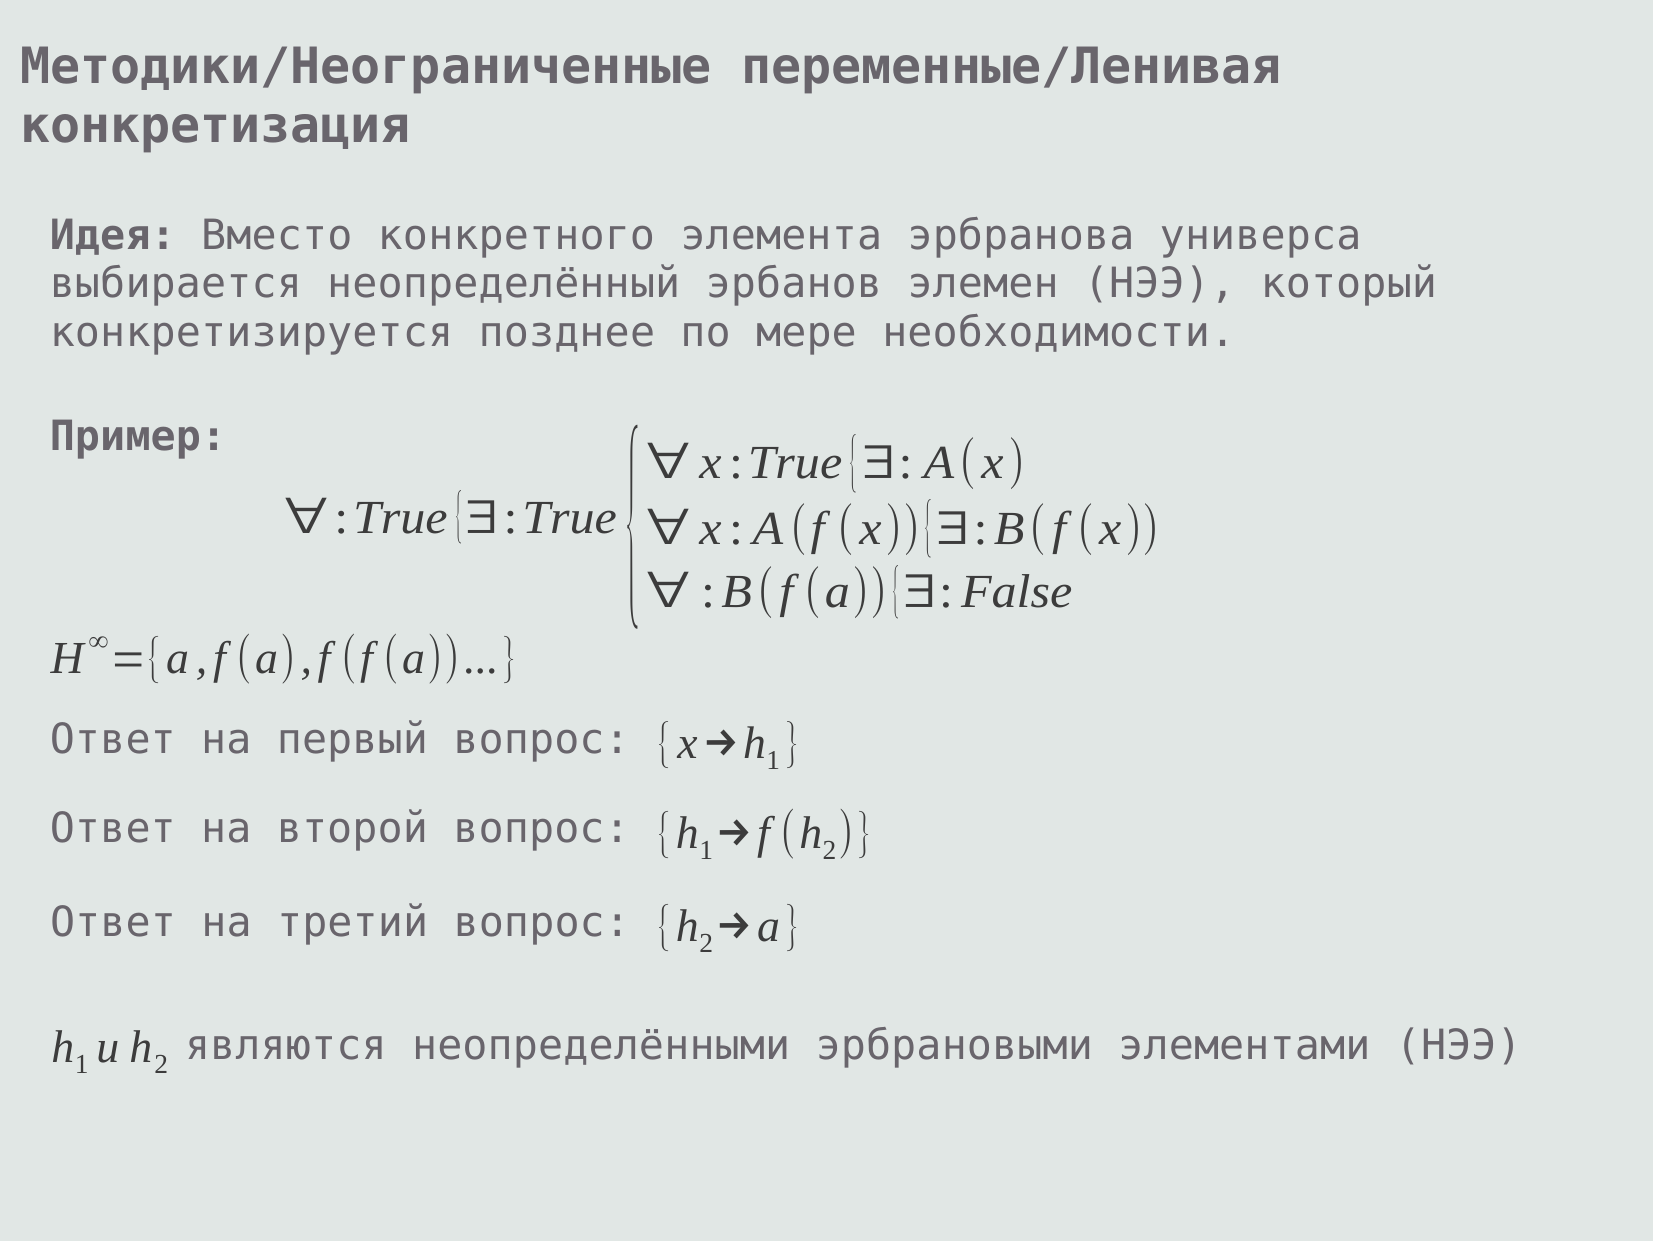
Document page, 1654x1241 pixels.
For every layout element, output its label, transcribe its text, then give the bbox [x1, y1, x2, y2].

text_box Пример: [35, 403, 1546, 468]
chart [650, 901, 809, 959]
text_box являются неопределёнными эрбрановыми элементами (НЭЭ) [170, 1013, 1621, 1077]
text_box Методики/Неограниченные переменные/Ленивая конкретизация [6, 30, 1501, 162]
text_box Идея: Вместо конкретного элемента эрбранова универса выбирается неопределённый эрбанов элемен (НЭЭ), который конкретизируется позднее по мере необходимости. [35, 203, 1546, 364]
chart [45, 1022, 174, 1080]
chart [41, 422, 1171, 686]
chart [650, 806, 881, 866]
chart [650, 717, 809, 776]
text_box Ответ на второй вопрос: [35, 796, 751, 860]
text_box Ответ на первый вопрос: [35, 707, 751, 771]
text_box Ответ на третий вопрос: [35, 890, 751, 954]
